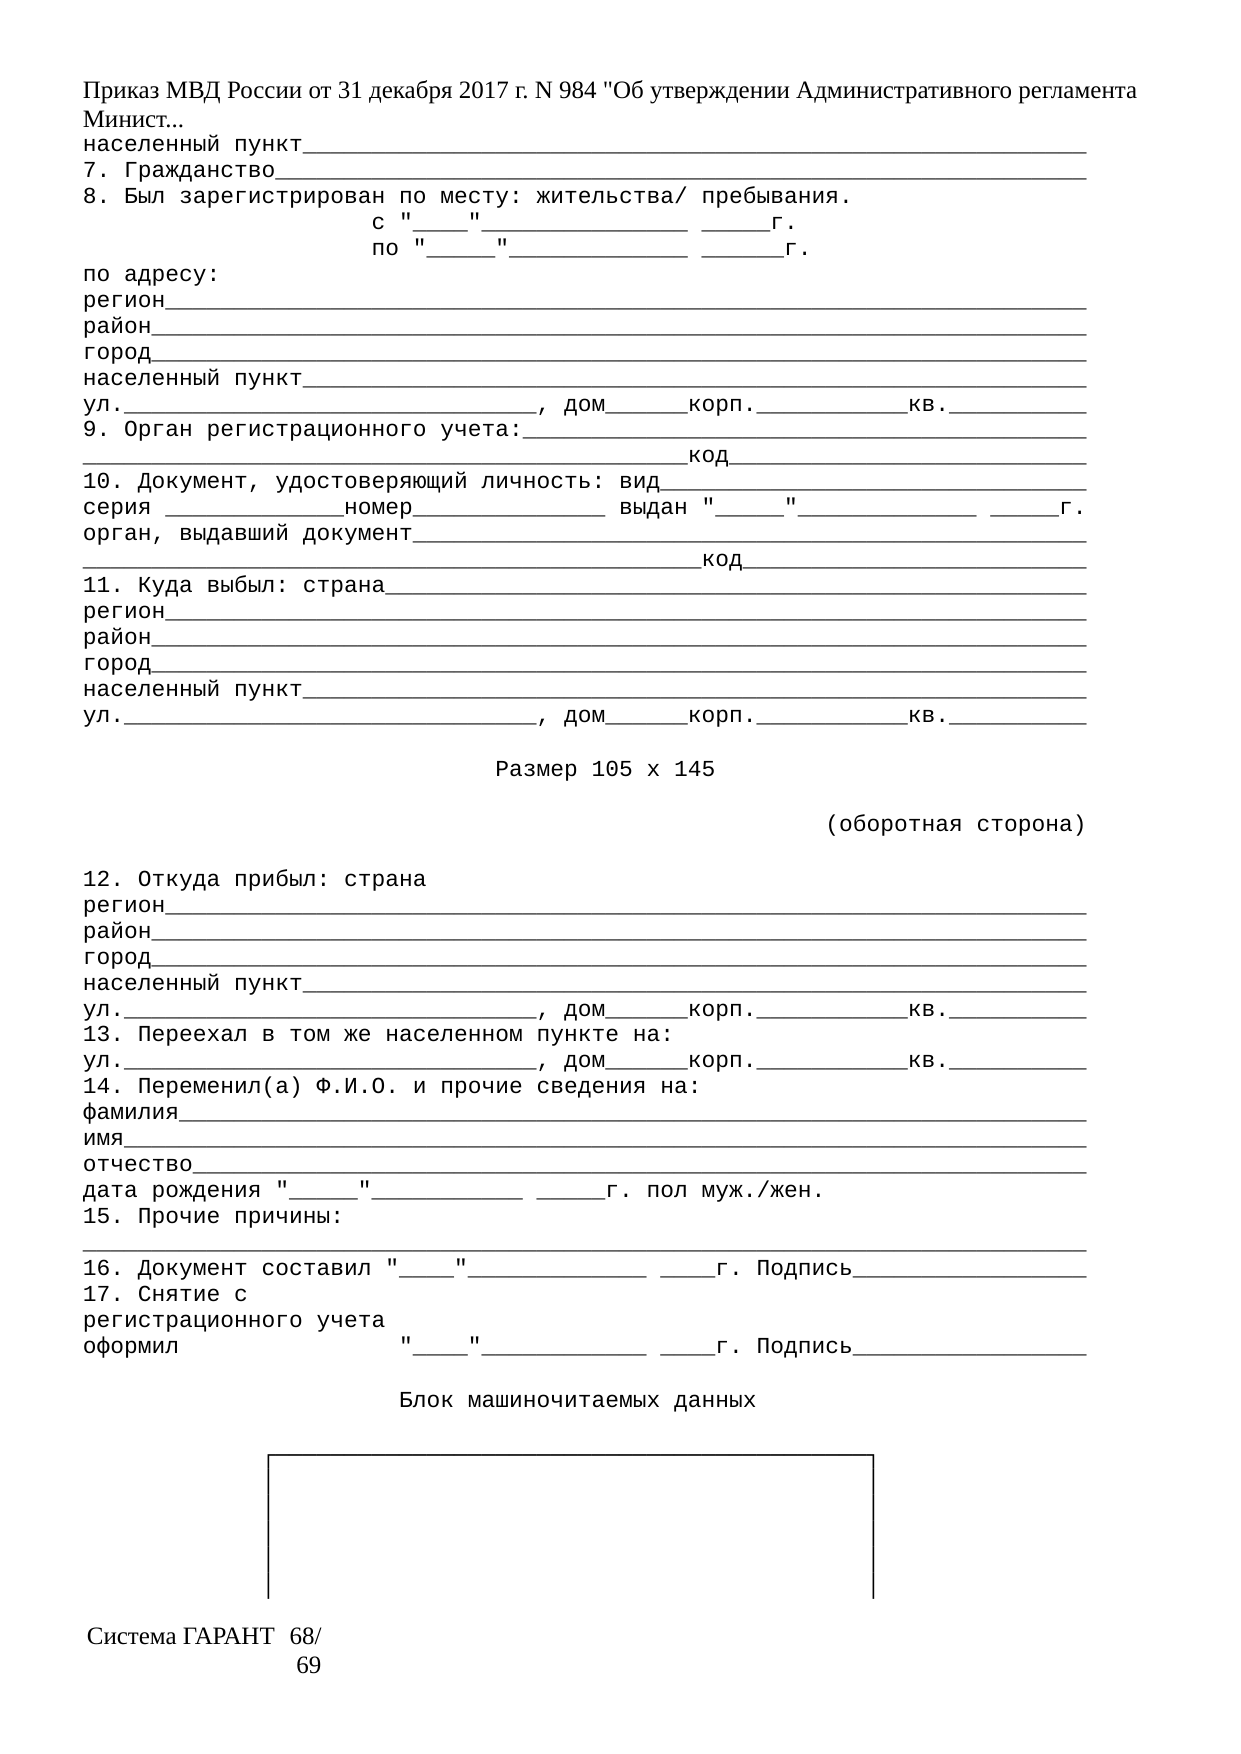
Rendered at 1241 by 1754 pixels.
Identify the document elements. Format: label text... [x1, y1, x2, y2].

text │ │ [874, 1521, 1157, 1547]
text населенный пункт_________________________________________________________ [83, 971, 1157, 997]
text 17. Снятие с [83, 1282, 1157, 1308]
text район____________________________________________________________________ [83, 314, 1157, 340]
text │ │ [874, 1573, 1157, 1599]
text ул.______________________________, дом______корп.___________кв.__________ [83, 997, 1157, 1023]
text с "____"_______________ _____г. [83, 210, 1157, 236]
text _________________________________________________________________________ [83, 1230, 1157, 1256]
text ул.______________________________, дом______корп.___________кв.__________ [83, 392, 1157, 418]
text │ │ [269, 1521, 872, 1547]
text населенный пункт_________________________________________________________ [83, 366, 1157, 392]
text по адресу: [83, 262, 1157, 288]
text населенный пункт_________________________________________________________ [83, 677, 1157, 703]
text │ │ [874, 1495, 1157, 1521]
text 12. Откуда прибыл: страна [83, 867, 1157, 893]
text (оборотная сторона) [83, 812, 1157, 838]
text 9. Орган регистрационного учета:_________________________________________ [83, 418, 1157, 444]
text │ │ [83, 1573, 267, 1599]
text регистрационного учета [83, 1308, 1157, 1334]
text 13. Переехал в том же населенном пункте на: [83, 1023, 1157, 1049]
text город____________________________________________________________________ [83, 340, 1157, 366]
text 11. Куда выбыл: страна___________________________________________________ [83, 573, 1157, 599]
text │ │ [874, 1547, 1157, 1573]
text 10. Документ, удостоверяющий личность: вид_______________________________ [83, 470, 1157, 496]
text │ │ [83, 1495, 267, 1521]
text город____________________________________________________________________ [83, 651, 1157, 677]
text регион___________________________________________________________________ [83, 288, 1157, 314]
text │ │ [874, 1469, 1157, 1495]
text │ │ [269, 1573, 872, 1599]
text город____________________________________________________________________ [83, 945, 1157, 971]
text 16. Документ составил "____"_____________ ____г. Подпись_________________ [83, 1256, 1157, 1282]
text │ │ [83, 1521, 267, 1547]
text регион___________________________________________________________________ [83, 893, 1157, 919]
text оформил "____"____________ ____г. Подпись_________________ [83, 1334, 1157, 1360]
text 7. Гражданство___________________________________________________________ [83, 158, 1157, 184]
text │ │ [269, 1469, 872, 1495]
text ул.______________________________, дом______корп.___________кв.__________ [83, 1049, 1157, 1075]
text имя______________________________________________________________________ [83, 1127, 1157, 1152]
text │ │ [83, 1469, 267, 1495]
text 8. Был зарегистрирован по месту: жительства/ пребывания. [83, 184, 1157, 210]
text фамилия__________________________________________________________________ [83, 1101, 1157, 1127]
text │ │ [269, 1547, 872, 1573]
text Блок машиночитаемых данных [83, 1389, 1157, 1415]
text ____________________________________________код__________________________ [83, 444, 1157, 470]
text │ │ [83, 1547, 267, 1573]
text район____________________________________________________________________ [83, 625, 1157, 651]
text отчество_________________________________________________________________ [83, 1152, 1157, 1178]
text орган, выдавший документ_________________________________________________ [83, 522, 1157, 547]
text Размер 105 x 145 [83, 758, 1157, 784]
text серия _____________номер______________ выдан "_____"_____________ _____г. [83, 496, 1157, 522]
text населенный пункт_________________________________________________________ [83, 132, 1157, 158]
text по "_____"_____________ ______г. [83, 236, 1157, 262]
text 14. Переменил(а) Ф.И.О. и прочие сведения на: [83, 1075, 1157, 1101]
text дата рождения "_____"___________ _____г. пол муж./жен. [83, 1178, 1157, 1204]
text │ │ [269, 1495, 872, 1521]
text ул.______________________________, дом______корп.___________кв.__________ [83, 703, 1157, 729]
text 15. Прочие причины: [83, 1204, 1157, 1230]
text регион___________________________________________________________________ [83, 599, 1157, 625]
text район____________________________________________________________________ [83, 919, 1157, 945]
text _____________________________________________код_________________________ [83, 547, 1157, 573]
text ┌───────────────────────────────────────────┐ [83, 1443, 1157, 1469]
